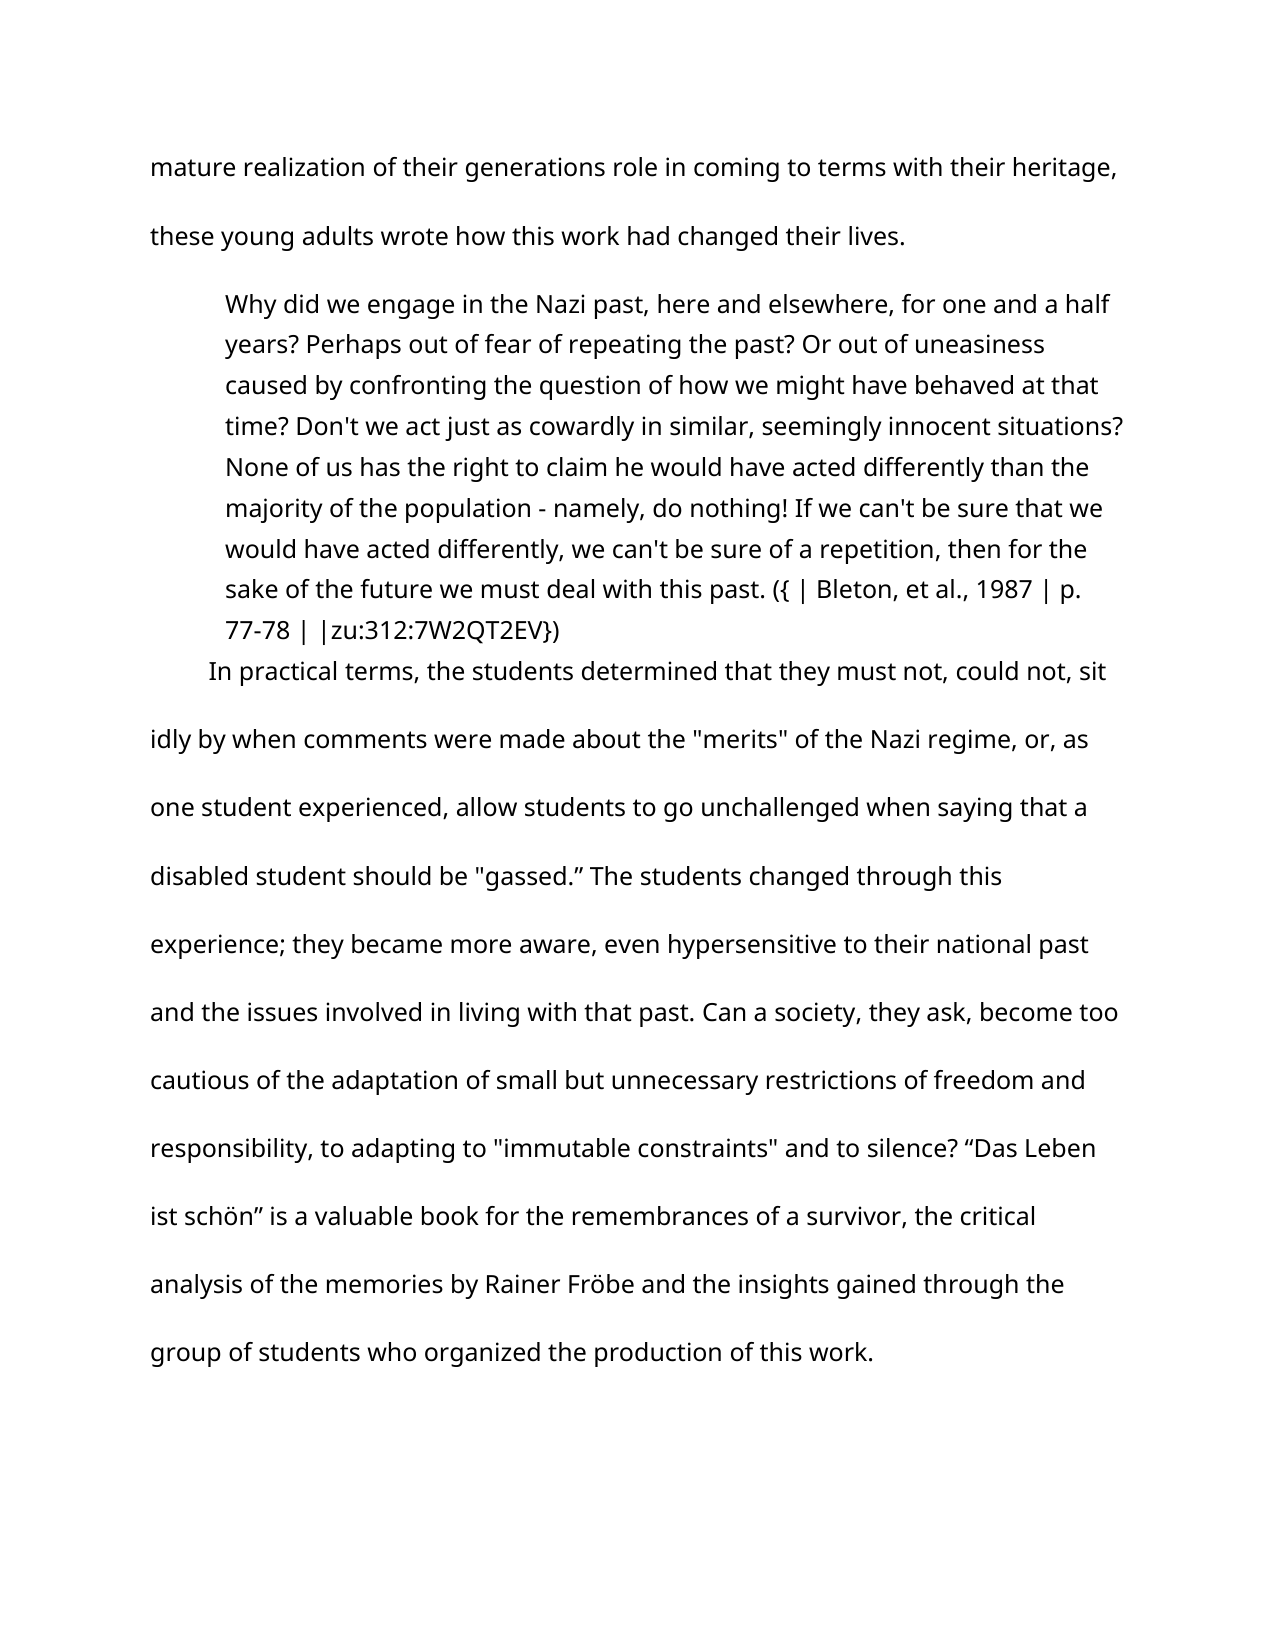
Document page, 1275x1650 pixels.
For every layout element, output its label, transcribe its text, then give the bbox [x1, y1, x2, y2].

text Why did we engage in the Nazi past, here and elsewhere, for one and a half years? Perhaps out of fear of repeating the past? Or out of uneasiness caused by confronting the question of how we might have behaved at that time? Don't we act just as cowardly in similar, seemingly innocent situations? None of us has the right to claim he would have acted differently than the majority of the population - namely, do nothing! If we can't be sure that we would have acted differently, we can't be sure of a repetition, then for the sake of the future we must deal with this past. ({ | Bleton, et al., 1987 | p. 77-78 | |zu:312:7W2QT2EV}) [225, 286, 1125, 647]
text mature realization of their generations role in coming to terms with their heritage, these young adults wrote how this work had changed their lives. [150, 150, 1125, 252]
text In practical terms, the students determined that they must not, could not, sit idly by when comments were made about the "merits" of the Nazi regime, or, as one student experienced, allow students to go unchallenged when saying that a disabled student should be "gassed.” The students changed through this experience; they became more aware, even hypersensitive to their national past and the issues involved in living with that past. Can a society, they ask, become too cautious of the adaptation of small but unnecessary restrictions of freedom and responsibility, to adapting to "immutable constraints" and to silence? “Das Leben ist schön” is a valuable book for the remembrances of a survivor, the critical analysis of the memories by Rainer Fröbe and the insights gained through the group of students who organized the production of this work. [150, 654, 1125, 1369]
